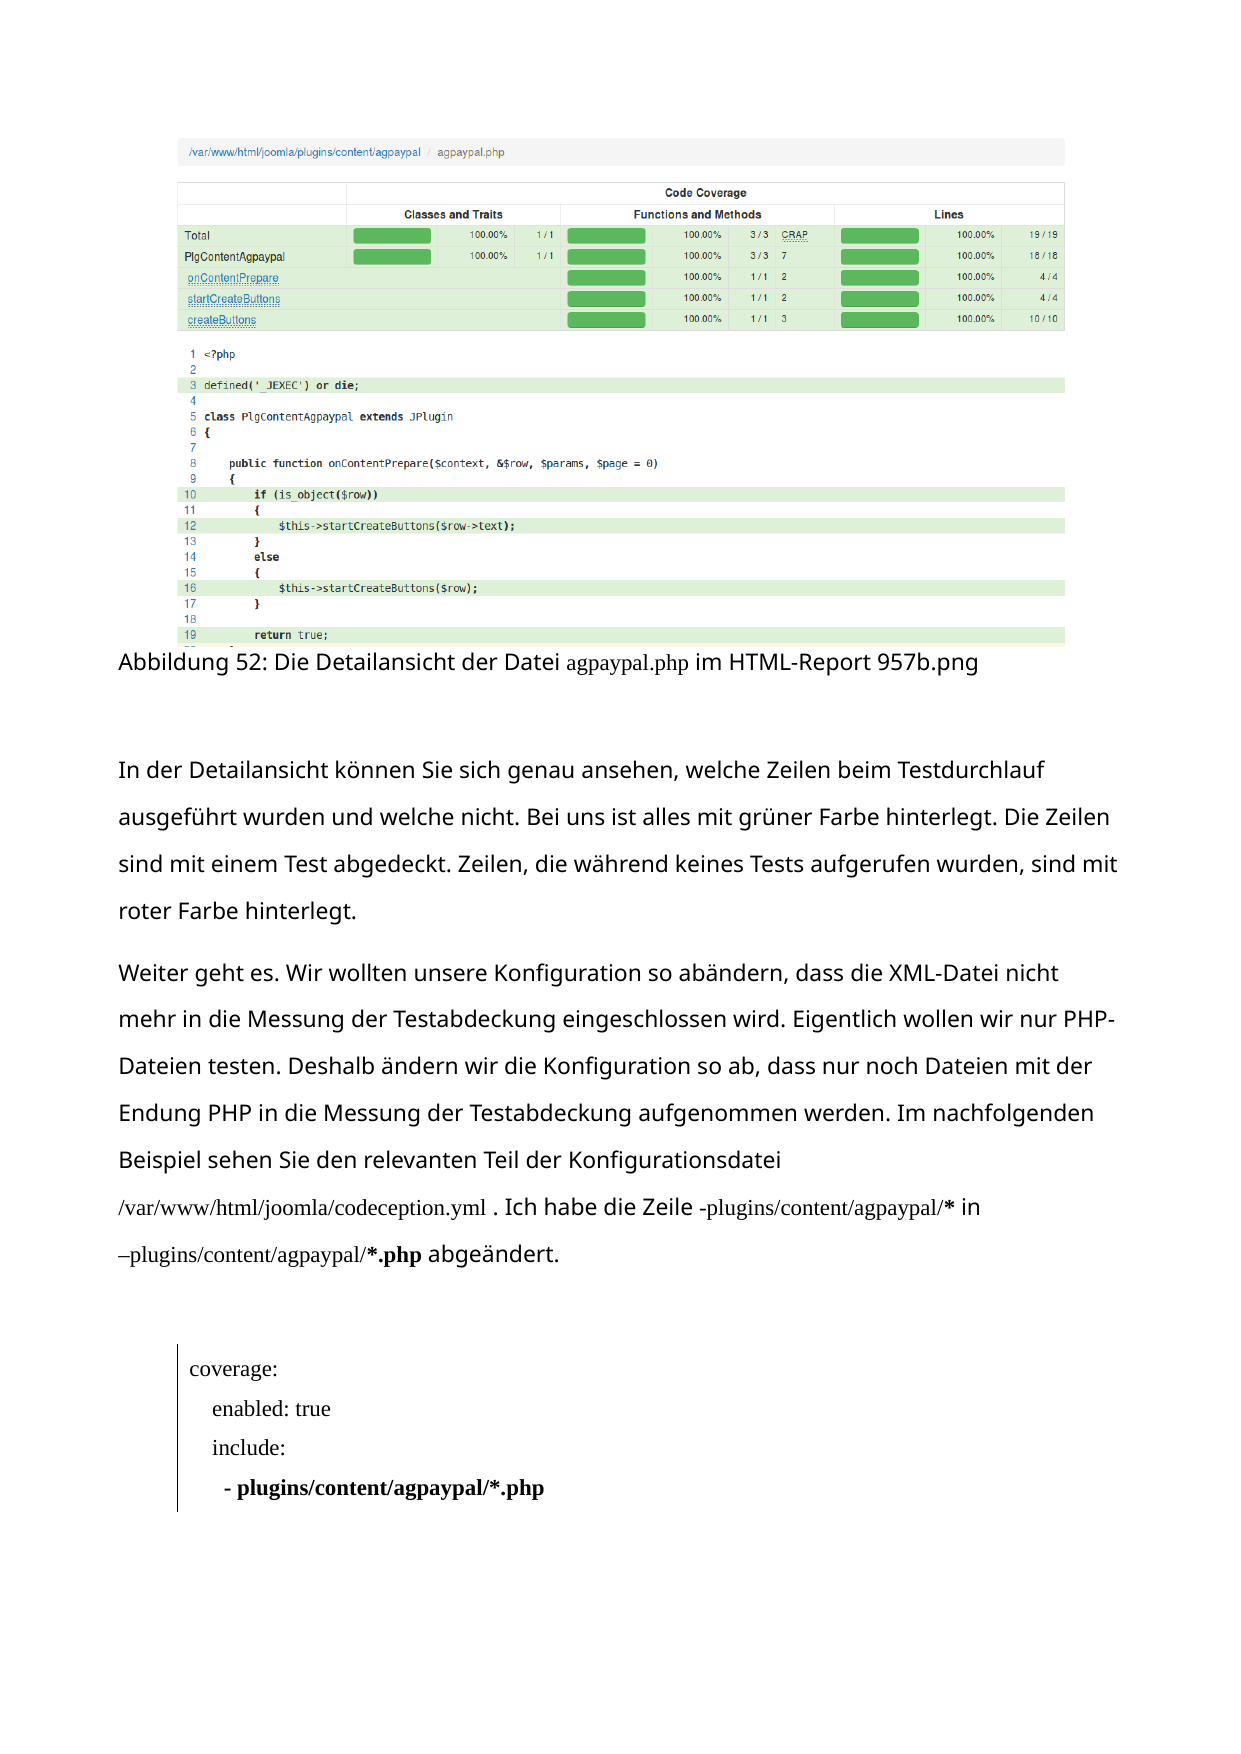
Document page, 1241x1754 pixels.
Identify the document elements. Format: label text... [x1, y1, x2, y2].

text Abbildung 52: Die Detailansicht der Datei agpaypal.php im HTML-Report 957b.png [118, 647, 1122, 677]
text coverage: enabled: true include: - plugins/content/agpaypal/*.php [178, 1344, 1122, 1512]
picture [118, 130, 1123, 647]
text Weiter geht es. Wir wollten unsere Konfiguration so abändern, dass die XML-Datei nicht mehr in die Messung der Testabdeckung eingeschlossen wird. Eigentlich wollen wir nur PHP-Dateien testen. Deshalb ändern wir die Konfiguration so ab, dass nur noch Dateien mit der Endung PHP in die Messung der Testabdeckung aufgenommen werden. Im nachfolgenden Beispiel sehen Sie den relevanten Teil der Konfigurationsdatei /var/www/html/joomla/codeception.yml . Ich habe die Zeile -plugins/content/agpaypal/* in –plugins/content/agpaypal/*.php abgeändert. [118, 957, 1122, 1269]
text In der Detailansicht können Sie sich genau ansehen, welche Zeilen beim Testdurchlauf ausgeführt wurden und welche nicht. Bei uns ist alles mit grüner Farbe hinterlegt. Die Zeilen sind mit einem Test abgedeckt. Zeilen, die während keines Tests aufgerufen wurden, sind mit roter Farbe hinterlegt. [118, 754, 1122, 926]
